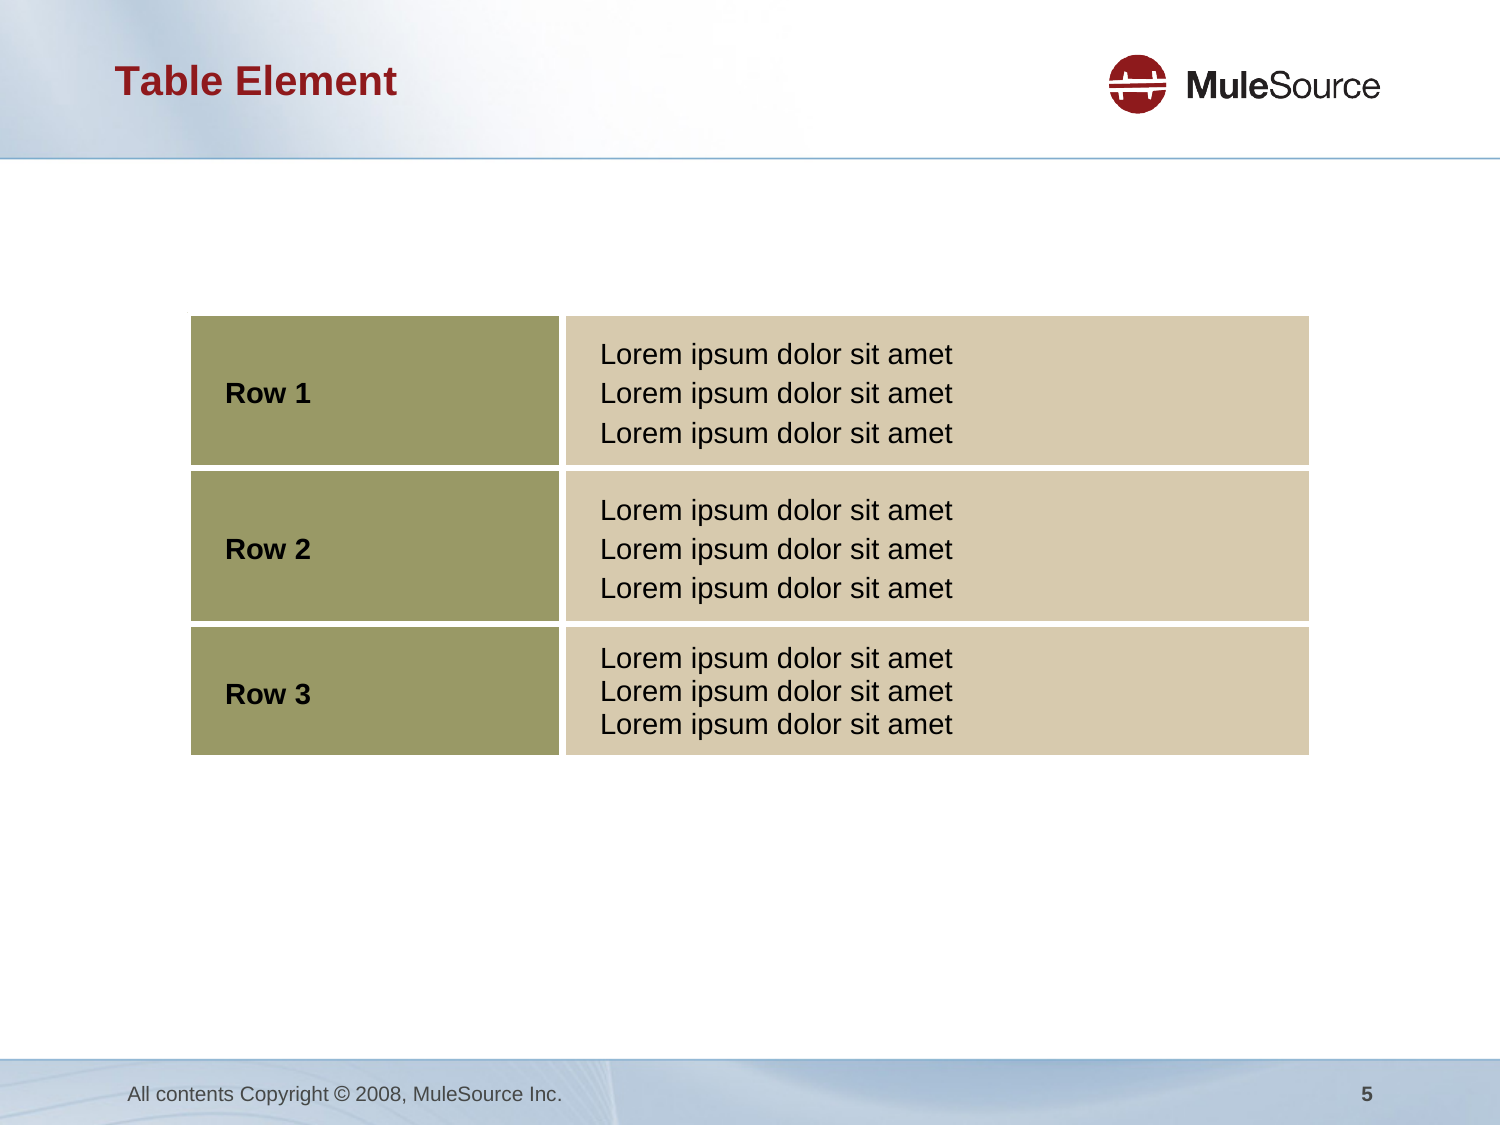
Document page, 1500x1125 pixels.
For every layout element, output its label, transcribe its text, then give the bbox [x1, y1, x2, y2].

text_box Row 2 [191, 471, 559, 621]
text_box Row 1 [191, 316, 559, 465]
title Table Element [99, 24, 1063, 138]
text_box Lorem ipsum dolor sit amet Lorem ipsum dolor sit amet Lorem ipsum dolor sit amet [566, 471, 1309, 621]
text_box Lorem ipsum dolor sit amet Lorem ipsum dolor sit amet Lorem ipsum dolor sit amet [566, 316, 1309, 465]
text_box Lorem ipsum dolor sit amet Lorem ipsum dolor sit amet Lorem ipsum dolor sit amet [566, 627, 1309, 755]
text_box Row 3 [191, 627, 559, 755]
picture [0, 0, 1500, 1125]
